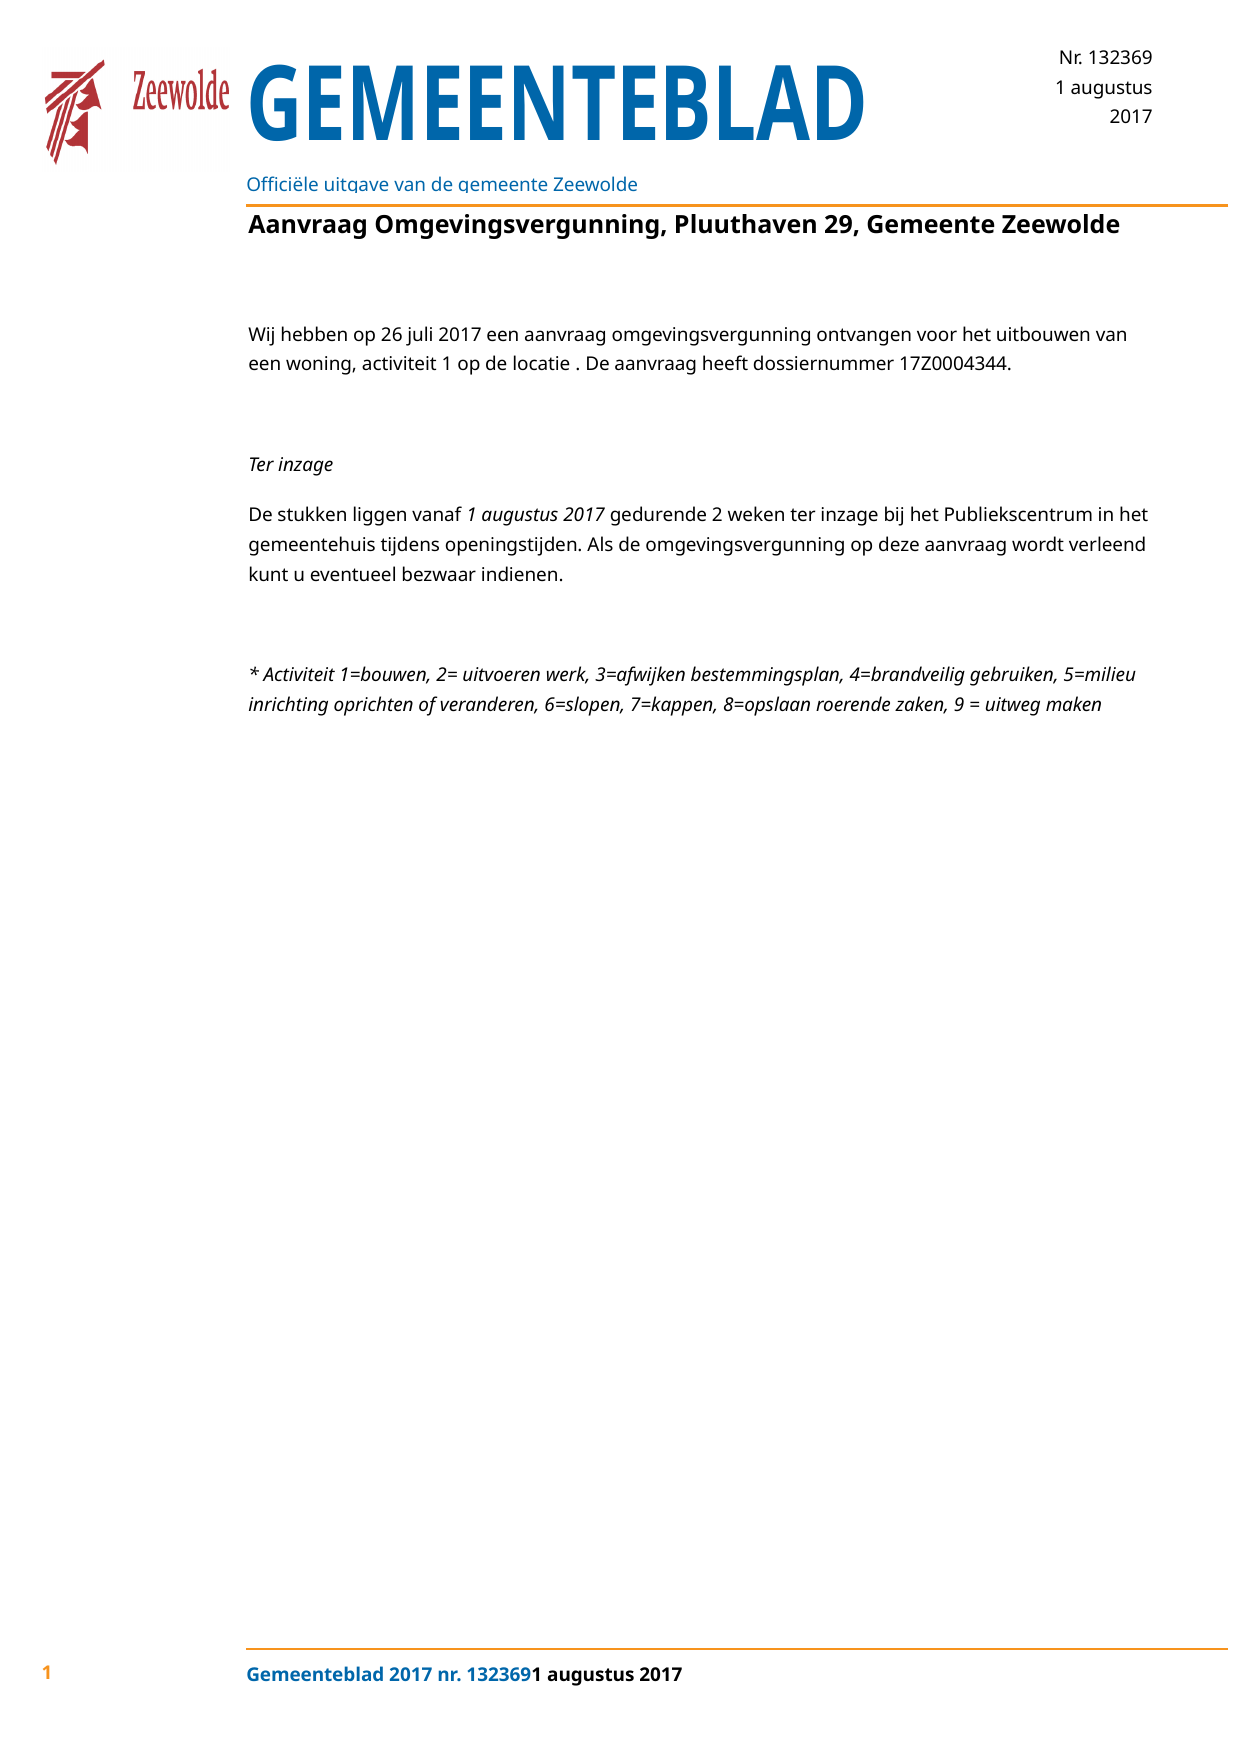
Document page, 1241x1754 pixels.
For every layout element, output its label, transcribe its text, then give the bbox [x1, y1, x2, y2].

text De stukken liggen vanaf 1 augustus 2017 gedurende 2 weken ter inzage bij het Publiekscentrum in het gemeentehuis tijdens openingstijden. Als de omgevingsvergunning op deze aanvraag wordt verleend kunt u eventueel bezwaar indienen. [248, 502, 1152, 586]
text Aanvraag Omgevingsvergunning, Pluuthaven 29, Gemeente Zeewolde [248, 207, 1152, 241]
text * Activiteit 1=bouwen, 2= uitvoeren werk, 3=afwijken bestemmingsplan, 4=brandveilig gebruiken, 5=milieu inrichting oprichten of veranderen, 6=slopen, 7=kappen, 8=opslaan roerende zaken, 9 = uitweg maken [248, 662, 1152, 717]
picture [41, 47, 231, 172]
text Wij hebben op 26 juli 2017 een aanvraag omgevingsvergunning ontvangen voor het uitbouwen van een woning, activiteit 1 op de locatie . De aanvraag heeft dossiernummer 17Z0004344. [248, 321, 1152, 376]
text Ter inzage [248, 451, 1152, 477]
